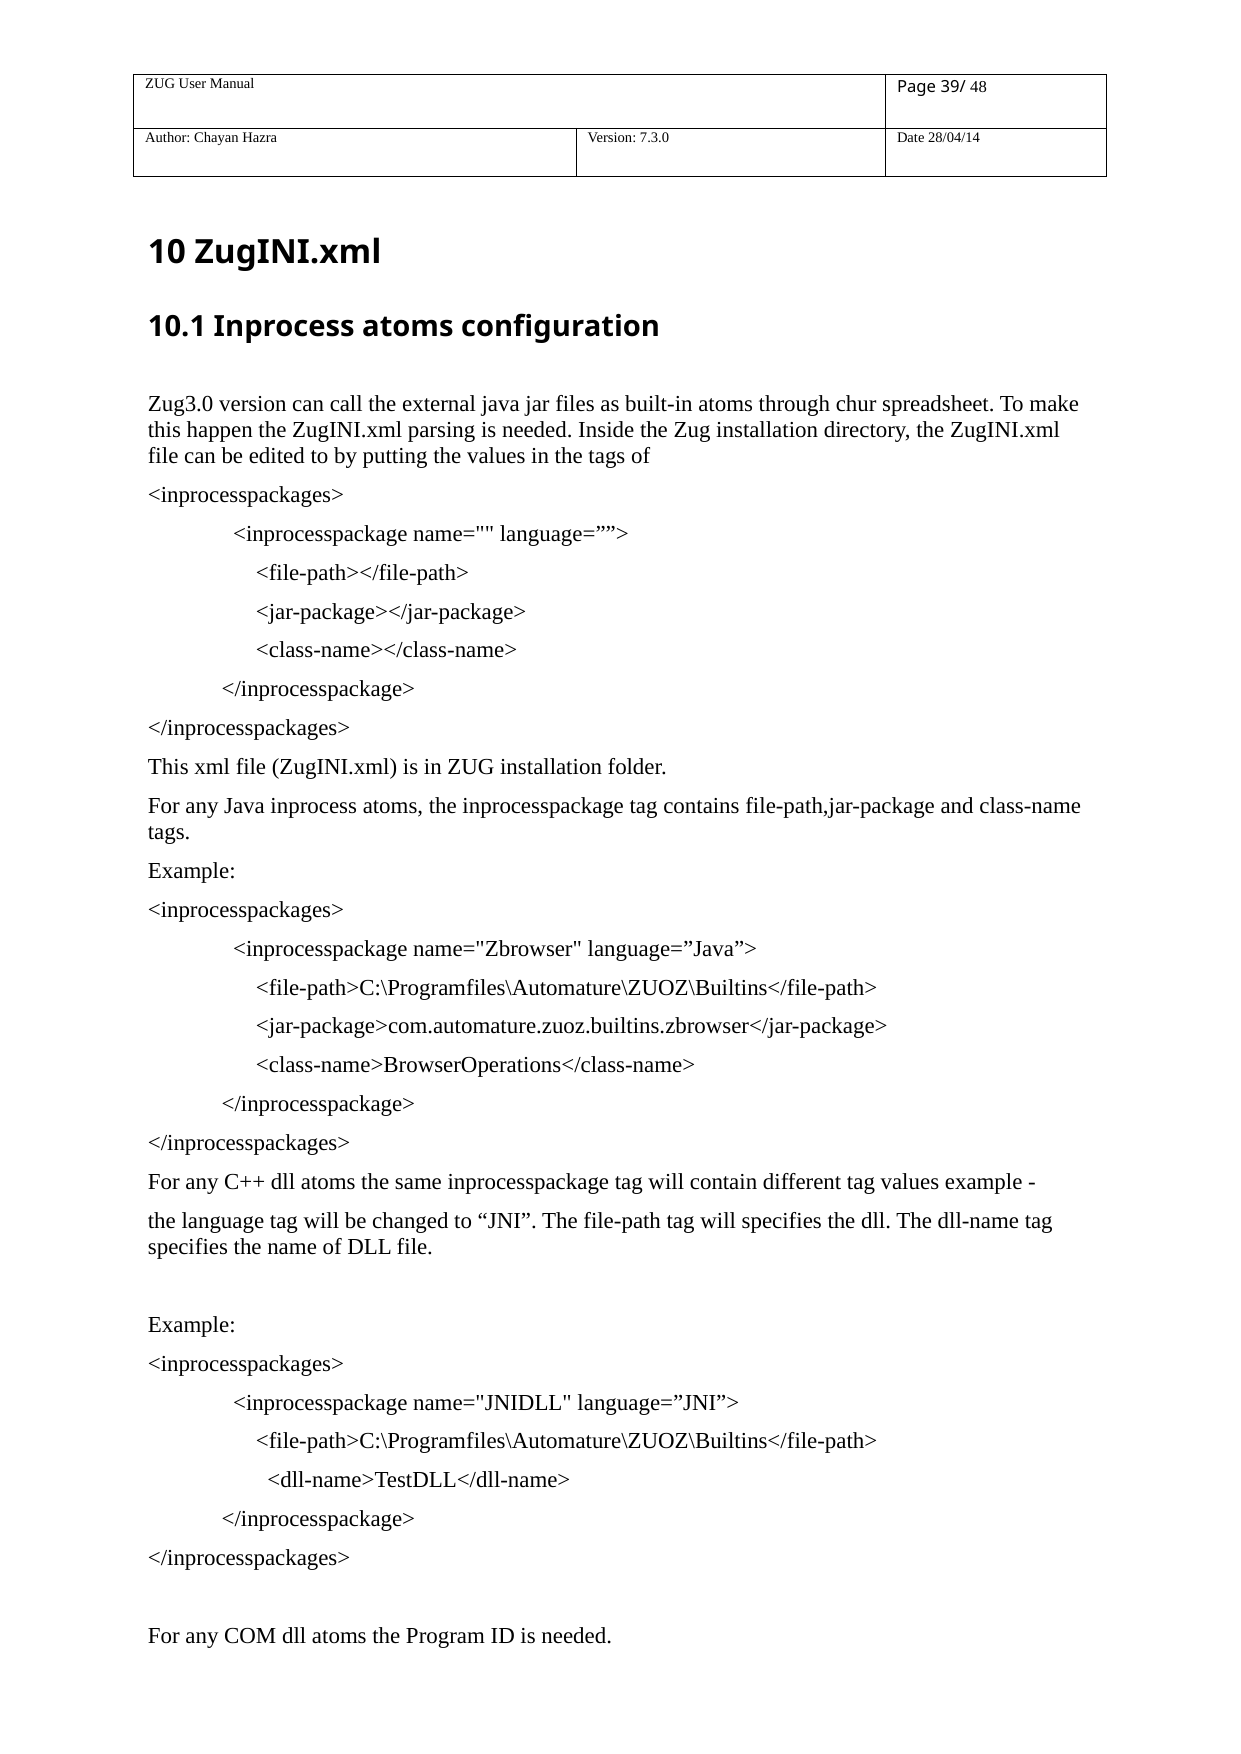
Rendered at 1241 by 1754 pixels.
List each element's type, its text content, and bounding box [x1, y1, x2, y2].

text <file-path>C:\Programfiles\Automature\ZUOZ\Builtins</file-path> [148, 974, 1092, 1000]
text <class-name>BrowserOperations</class-name> [148, 1051, 1092, 1078]
text <inprocesspackages> [148, 481, 1092, 507]
text the language tag will be changed to “JNI”. The file-path tag will specifies the dll. The dll-name tag specifies the name of DLL file. [148, 1207, 1092, 1259]
text <jar-package>com.automature.zuoz.builtins.zbrowser</jar-package> [148, 1013, 1092, 1039]
text Example: [148, 857, 1092, 883]
text <inprocesspackage name="Zbrowser" language=”Java”> [148, 935, 1092, 961]
text Zug3.0 version can call the external java jar files as built-in atoms through chur spreadsheet. To make this happen the ZugINI.xml parsing is needed. Inside the Zug installation directory, the ZugINI.xml file can be edited to by putting the values in the tags of [148, 389, 1092, 469]
text <inprocesspackage name="" language=””> [148, 520, 1092, 546]
text <file-path></file-path> [148, 559, 1092, 585]
text For any Java inprocess atoms, the inprocesspackage tag contains file-path,jar-package and class-name tags. [148, 792, 1092, 845]
text <class-name></class-name> [148, 637, 1092, 663]
text For any C++ dll atoms the same inprocesspackage tag will contain different tag values example - [148, 1168, 1092, 1194]
text </inprocesspackage> [148, 1505, 1092, 1532]
text </inprocesspackages> [148, 1129, 1092, 1156]
subtitle 10 ZugINI.xml [148, 228, 1092, 273]
text This xml file (ZugINI.xml) is in ZUG installation folder. [148, 753, 1092, 779]
text </inprocesspackages> [148, 1544, 1092, 1570]
text </inprocesspackages> [148, 714, 1092, 741]
text <jar-package></jar-package> [148, 598, 1092, 624]
text <inprocesspackage name="JNIDLL" language=”JNI”> [148, 1389, 1092, 1415]
text <inprocesspackages> [148, 1350, 1092, 1376]
text <dll-name>TestDLL</dll-name> [148, 1466, 1092, 1493]
text </inprocesspackage> [148, 675, 1092, 702]
text For any COM dll atoms the Program ID is needed. [148, 1622, 1092, 1648]
text <inprocesspackages> [148, 896, 1092, 922]
text Example: [148, 1311, 1092, 1337]
text <file-path>C:\Programfiles\Automature\ZUOZ\Builtins</file-path> [148, 1427, 1092, 1454]
subtitle 10.1 Inprocess atoms configuration [148, 305, 1092, 344]
text </inprocesspackage> [148, 1090, 1092, 1117]
